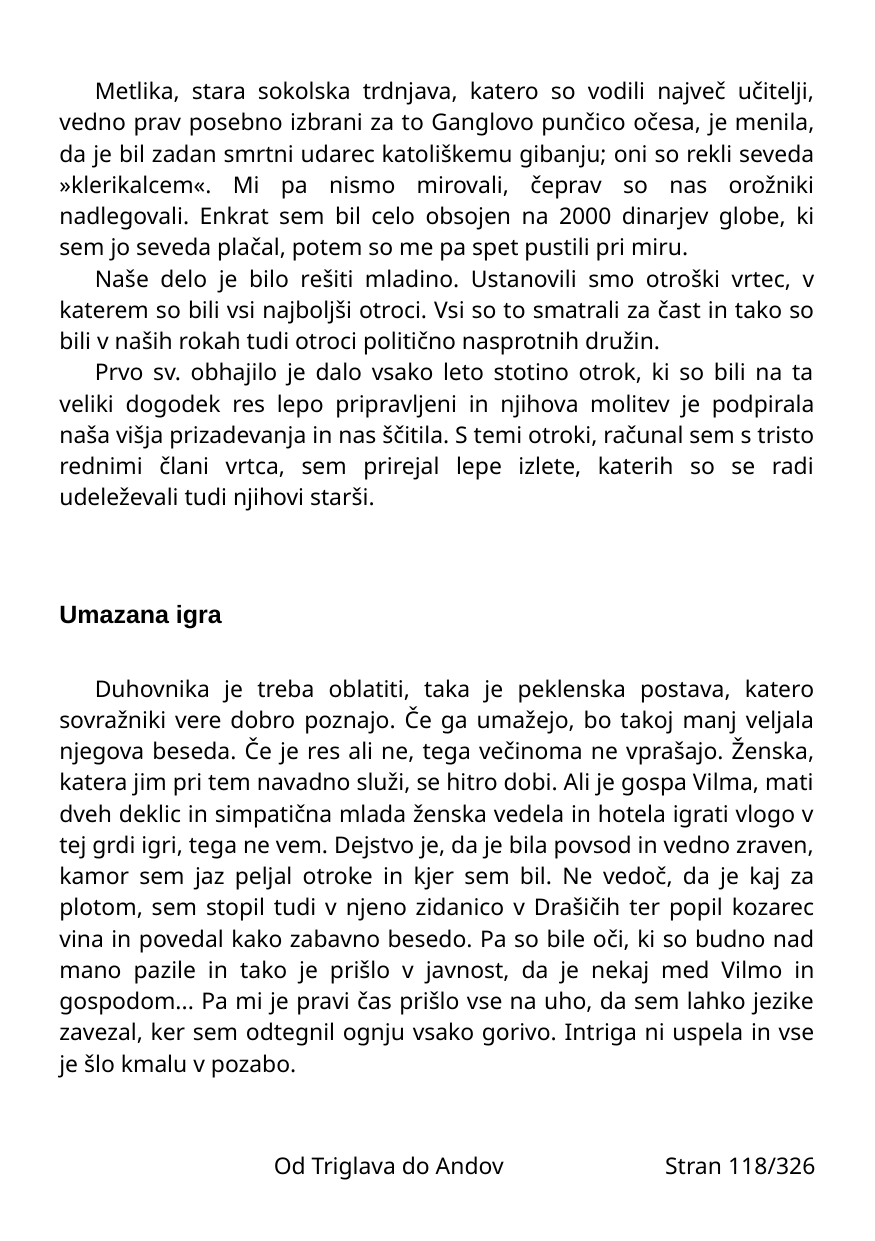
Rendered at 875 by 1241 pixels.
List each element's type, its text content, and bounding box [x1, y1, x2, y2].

text Duhovnika je treba oblatiti, taka je peklenska postava, katero sovražniki vere dobro poznajo. Če ga umažejo, bo takoj manj veljala njegova beseda. Če je res ali ne, tega večinoma ne vprašajo. Ženska, katera jim pri tem navadno služi, se hitro dobi. Ali je gospa Vilma, mati dveh deklic in simpatična mlada ženska vedela in hotela igrati vlogo v tej grdi igri, tega ne vem. Dejstvo je, da je bila povsod in vedno zraven, kamor sem jaz peljal otroke in kjer sem bil. Ne vedoč, da je kaj za plotom, sem stopil tudi v njeno zidanico v Drašičih ter popil kozarec vina in povedal kako zabavno besedo. Pa so bile oči, ki so budno nad mano pazile in tako je prišlo v javnost, da je nekaj med Vilmo in gospodom... Pa mi je pravi čas prišlo vse na uho, da sem lahko jezike zavezal, ker sem odtegnil ognju vsako gorivo. Intriga ni uspela in vse je šlo kmalu v pozabo. [59, 672, 815, 1079]
text Prvo sv. obhajilo je dalo vsako leto stotino otrok, ki so bili na ta veliki dogodek res lepo pripravljeni in njihova molitev je podpirala naša višja prizadevanja in nas ščitila. S temi otroki, računal sem s tristo rednimi člani vrtca, sem prirejal lepe izlete, katerih so se radi udeleževali tudi njihovi starši. [59, 356, 815, 512]
text Metlika, stara sokolska trdnjava, katero so vodili največ učitelji, vedno prav posebno izbrani za to Ganglovo punčico očesa, je menila, da je bil zadan smrtni udarec katoliškemu gibanju; oni so rekli seveda »klerikalcem«. Mi pa nismo mirovali, čeprav so nas orožniki nadlegovali. Enkrat sem bil celo obsojen na 2000 dinarjev globe, ki sem jo seveda plačal, potem so me pa spet pustili pri miru. [59, 75, 815, 262]
subtitle Umazana igra [59, 600, 815, 629]
text Naše delo je bilo rešiti mladino. Ustanovili smo otroški vrtec, v katerem so bili vsi najboljši otroci. Vsi so to smatrali za čast in tako so bili v naših rokah tudi otroci politično nasprotnih družin. [59, 262, 815, 356]
